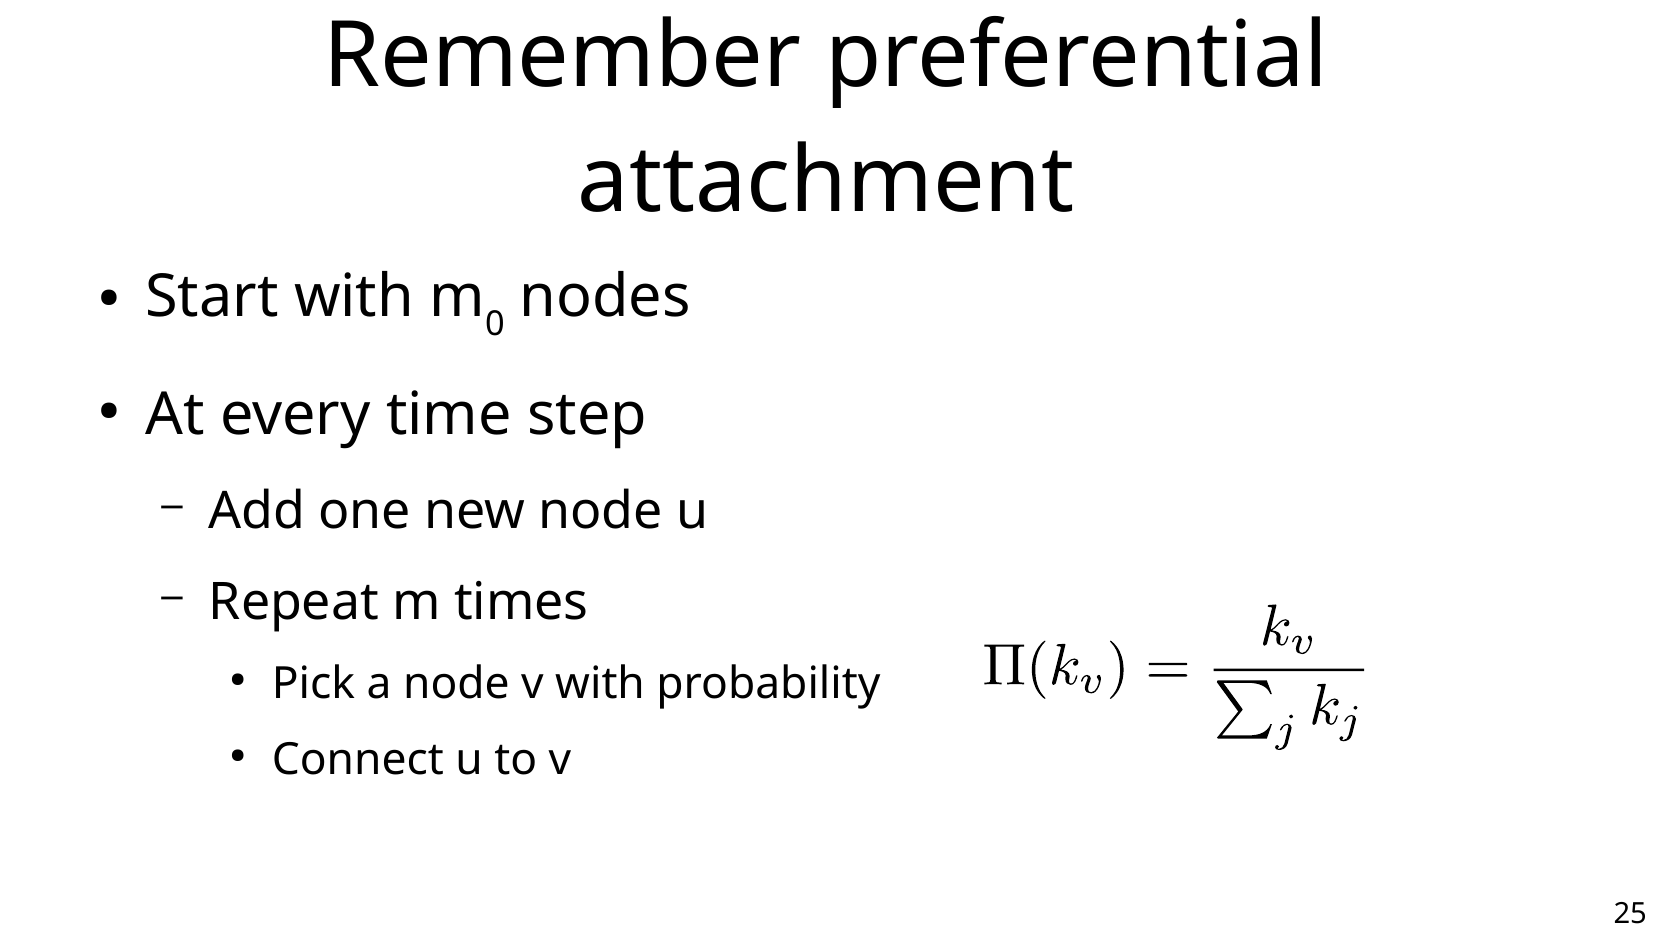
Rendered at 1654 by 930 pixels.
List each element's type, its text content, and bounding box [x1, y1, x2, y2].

list Start with m0 nodes At every time step Add one new node u Repeat m times Pick a node v with probability Connect u to v [82, 252, 1571, 793]
title Remember preferential attachment [82, 1, 1571, 225]
text_box [982, 604, 1365, 751]
